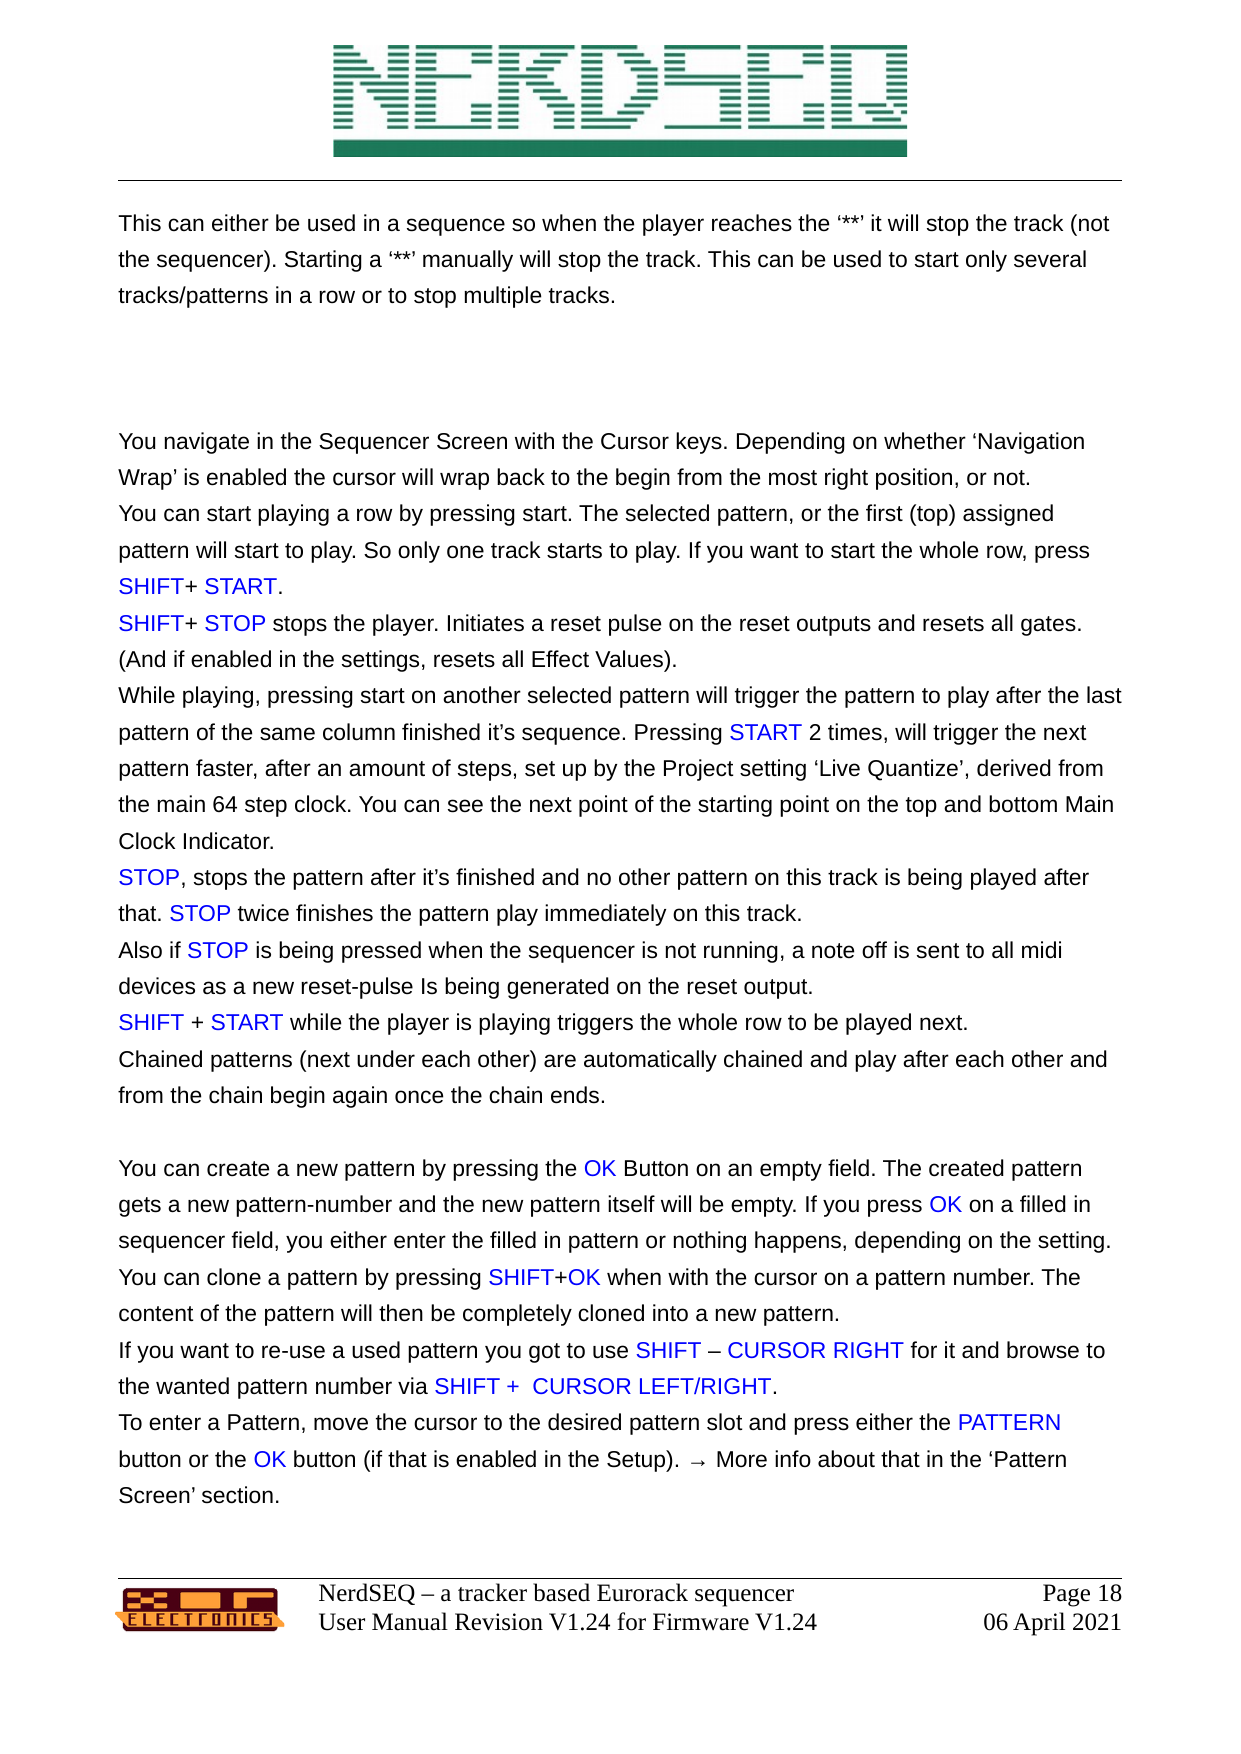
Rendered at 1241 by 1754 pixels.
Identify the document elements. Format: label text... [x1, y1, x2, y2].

picture [333, 45, 908, 157]
picture [115, 1584, 285, 1634]
text This can either be used in a sequence so when the player reaches the ‘**’ it will stop the track (not the sequencer). Starting a ‘**’ manually will stop the track. This can be used to start only several tracks/patterns in a row or to stop multiple tracks. [118, 209, 1122, 309]
text SHIFT+ STOP stops the player. Initiates a reset pulse on the reset outputs and resets all gates. (And if enabled in the settings, resets all Effect Values). [118, 609, 1122, 672]
text Chained patterns (next under each other) are automatically chained and play after each other and from the chain begin again once the chain ends. [118, 1046, 1122, 1108]
text You navigate in the Sequencer Screen with the Cursor keys. Depending on whether ‘Navigation Wrap’ is enabled the cursor will wrap back to the begin from the most right position, or not. [118, 428, 1122, 490]
text STOP, stops the pattern after it’s finished and no other pattern on this track is being played after that. STOP twice finishes the pattern play immediately on this track. [118, 864, 1122, 927]
text SHIFT + START while the player is playing triggers the whole row to be played next. [118, 1009, 1122, 1036]
text You can start playing a row by pressing start. The selected pattern, or the first (top) assigned pattern will start to play. So only one track starts to play. If you want to start the whole row, press SHIFT+ START. [118, 500, 1122, 599]
text You can create a new pattern by pressing the OK Button on an empty field. The created pattern gets a new pattern-number and the new pattern itself will be empty. If you press OK on a filled in sequencer field, you either enter the filled in pattern or nothing happens, depending on the setting. You can clone a pattern by pressing SHIFT+OK when with the cursor on a pattern number. The content of the pattern will then be completely cloned into a new pattern. [118, 1155, 1122, 1327]
text If you want to re-use a used pattern you got to use SHIFT – CURSOR RIGHT for it and browse to the wanted pattern number via SHIFT + CURSOR LEFT/RIGHT. [118, 1337, 1122, 1399]
text While playing, pressing start on another selected pattern will trigger the pattern to play after the last pattern of the same column finished it’s sequence. Pressing START 2 times, will trigger the next pattern faster, after an amount of steps, set up by the Project setting ‘Live Quantize’, derived from the main 64 step clock. You can see the next point of the starting point on the top and bottom Main Clock Indicator. [118, 682, 1122, 854]
text To enter a Pattern, move the cursor to the desired pattern slot and press either the PATTERN button or the OK button (if that is enabled in the Setup). → More info about that in the ‘Pattern Screen’ section. [118, 1409, 1122, 1508]
text Also if STOP is being pressed when the sequencer is not running, a note off is sent to all midi devices as a new reset-pulse Is being generated on the reset output. [118, 937, 1122, 999]
